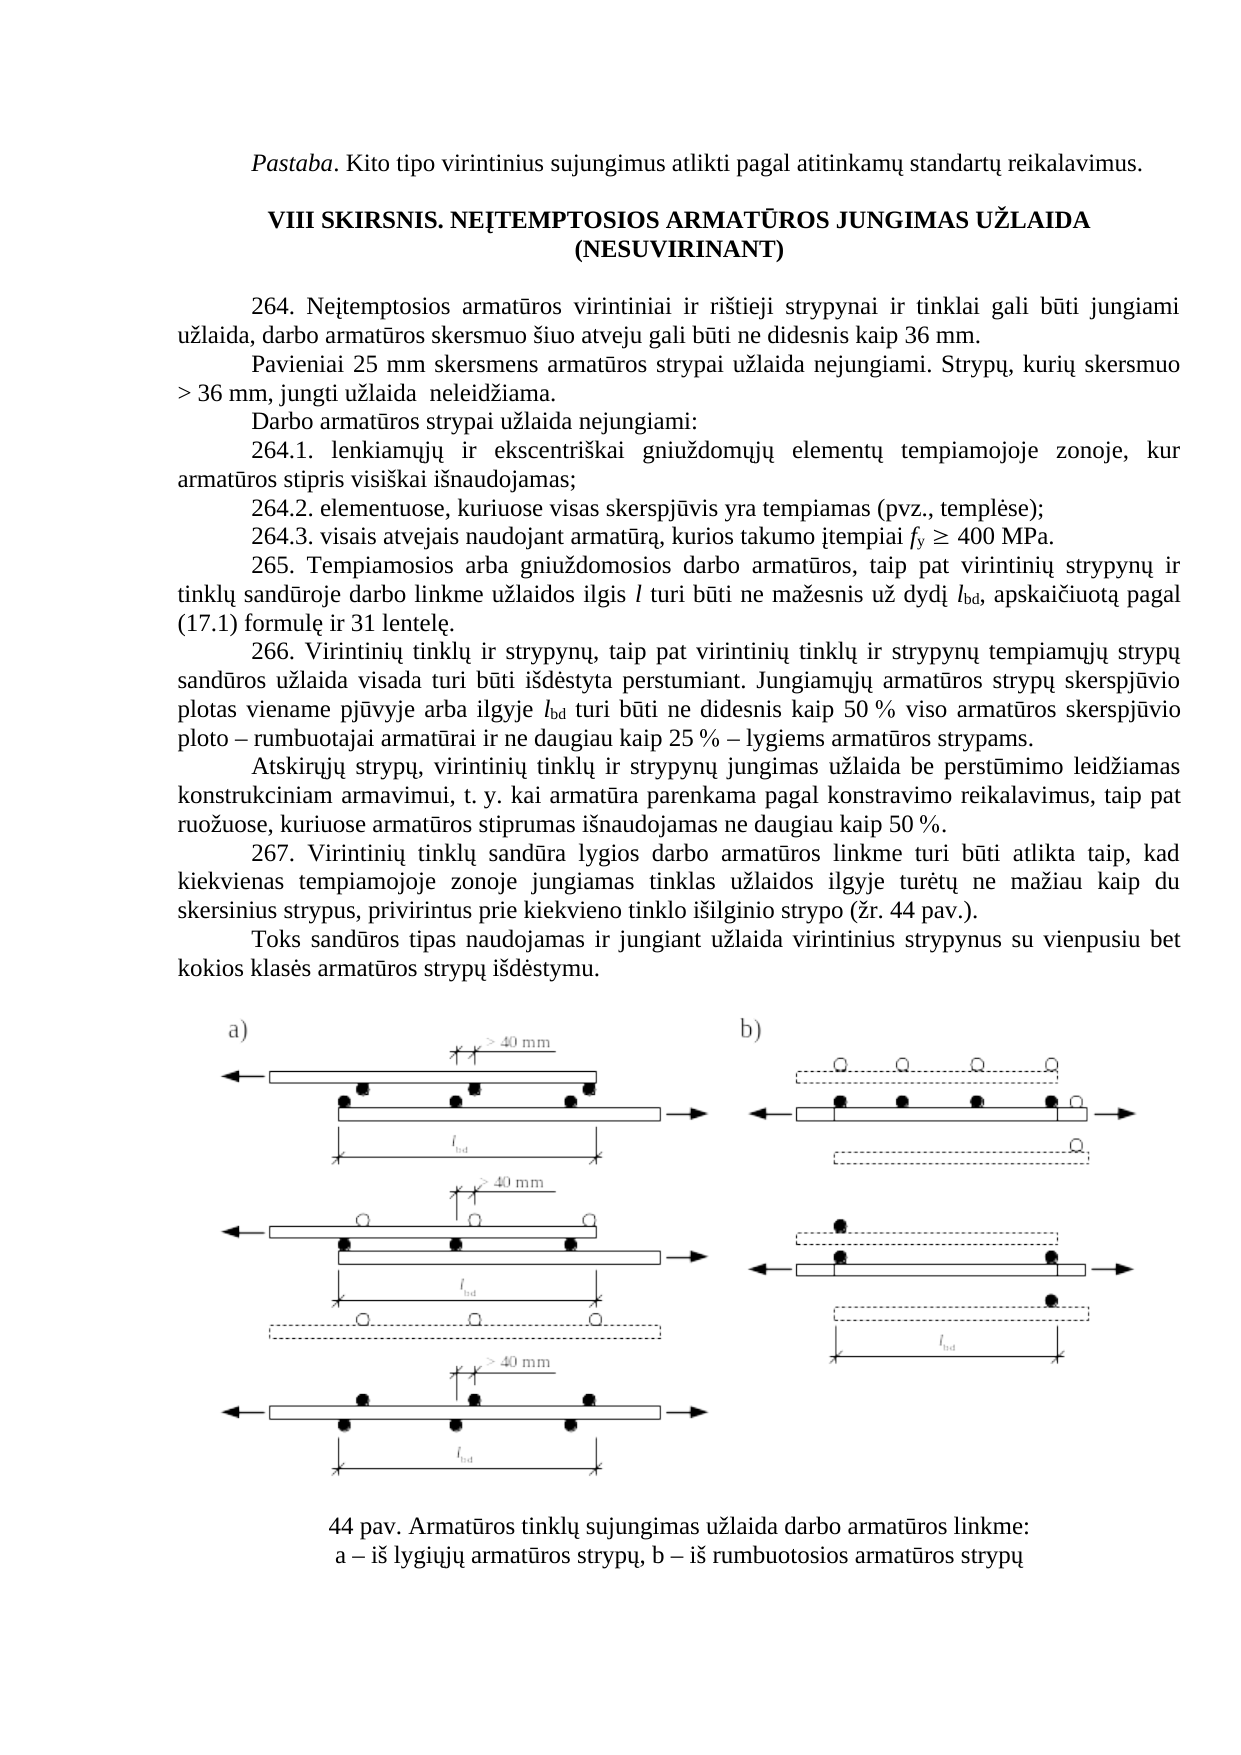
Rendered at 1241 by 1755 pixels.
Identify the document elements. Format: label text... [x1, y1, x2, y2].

text Toks sandūros tipas naudojamas ir jungiant užlaida virintinius strypynus su vienpusiu bet kokios klasės armatūros strypų išdėstymu. [177, 924, 1181, 981]
text 264. Neįtemptosios armatūros virintiniai ir rištieji strypynai ir tinklai gali būti jungiami užlaida, darbo armatūros skersmuo šiuo atveju gali būti ne didesnis kaip 36 mm. [177, 291, 1181, 349]
text 267. Virintinių tinklų sandūra lygios darbo armatūros linkme turi būti atlikta taip, kad kiekvienas tempiamojoje zonoje jungiamas tinklas užlaidos ilgyje turėtų ne mažiau kaip du skersinius strypus, privirintus prie kiekvieno tinklo išilginio strypo (žr. 44 pav.). [177, 838, 1181, 924]
text Atskirųjų strypų, virintinių tinklų ir strypynų jungimas užlaida be perstūmimo leidžiamas konstrukciniam armavimui, t. y. kai armatūra parenkama pagal konstravimo reikalavimus, taip pat ruožuose, kuriuose armatūros stiprumas išnaudojamas ne daugiau kaip 50 %. [177, 751, 1181, 838]
text Darbo armatūros strypai užlaida nejungiami: [177, 406, 1181, 435]
text 264.1. lenkiamųjų ir ekscentriškai gniuždomųjų elementų tempiamojoje zonoje, kur armatūros stipris visiškai išnaudojamas; [177, 435, 1181, 493]
text 264.2. elementuose, kuriuose visas skerspjūvis yra tempiamas (pvz., templėse); [177, 493, 1181, 521]
text 265. Tempiamosios arba gniuždomosios darbo armatūros, taip pat virintinių strypynų ir tinklų sandūroje darbo linkme užlaidos ilgis l turi būti ne mažesnis už dydį lbd, apskaičiuotą pagal (17.1) formulę ir 31 lentelę. [177, 550, 1181, 636]
text 264.3. visais atvejais naudojant armatūrą, kurios takumo įtempiai fy ³ 400 MPa. [177, 521, 1181, 550]
text VIII skirsnis. Neįtemptosios armatūros jungimas užlaida (nesuvirinant) [177, 205, 1181, 263]
text a – iš lygiųjų armatūros strypų, b – iš rumbuotosios armatūros strypų [177, 1540, 1181, 1568]
text Pavieniai 25 mm skersmens armatūros strypai užlaida nejungiami. Strypų, kurių skersmuo > 36 mm, jungti užlaida neleidžiama. [177, 349, 1181, 406]
text 266. Virintinių tinklų ir strypynų, taip pat virintinių tinklų ir strypynų tempiamųjų strypų sandūros užlaida visada turi būti išdėstyta perstumiant. Jungiamųjų armatūros strypų skerspjūvio plotas viename pjūvyje arba ilgyje lbd turi būti ne didesnis kaip 50 % viso armatūros skerspjūvio ploto – rumbuotajai armatūrai ir ne daugiau kaip 25 % – lygiems armatūros strypams. [177, 636, 1181, 751]
text Pastaba. Kito tipo virintinius sujungimus atlikti pagal atitinkamų standartų reikalavimus. [177, 148, 1181, 176]
text 44 pav. Armatūros tinklų sujungimas užlaida darbo armatūros linkme: [177, 1511, 1181, 1540]
